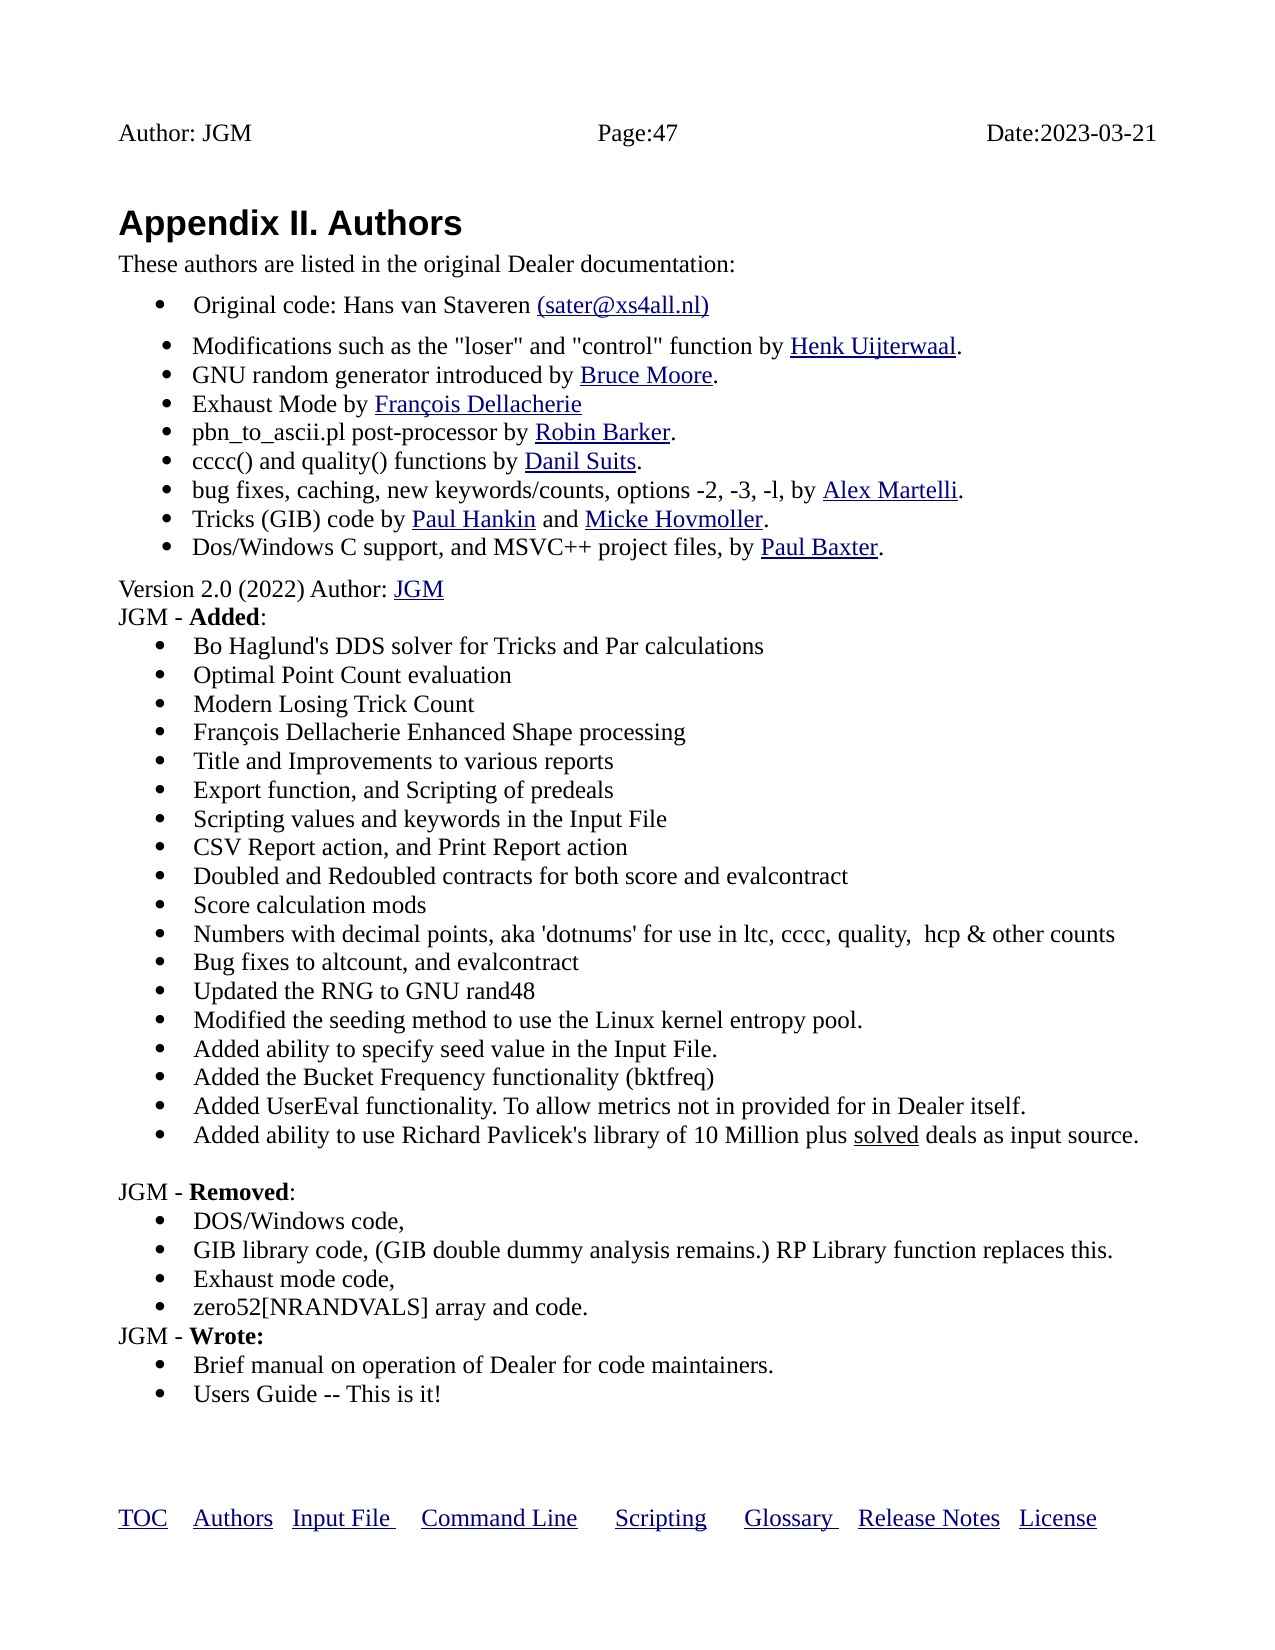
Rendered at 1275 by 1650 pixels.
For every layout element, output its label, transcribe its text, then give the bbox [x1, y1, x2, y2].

list Tricks (GIB) code by Paul Hankin and Micke Hovmoller. [162, 504, 1157, 532]
list Numbers with decimal points, aka 'dotnums' for use in ltc, cccc, quality, hcp & other counts [156, 919, 1157, 947]
list Users Guide -- This is it! [156, 1379, 1157, 1407]
list Export function, and Scripting of predeals [156, 775, 1157, 804]
list François Dellacherie Enhanced Shape processing [156, 717, 1157, 746]
list Title and Improvements to various reports [156, 746, 1157, 775]
list Exhaust Mode by François Dellacherie [162, 389, 1157, 417]
list Exhaust mode code, [156, 1264, 1157, 1292]
list pbn_to_ascii.pl post-processor by Robin Barker. [162, 417, 1157, 446]
list Dos/Windows C support, and MSVC++ project files, by Paul Baxter. [162, 532, 1157, 561]
list bug fixes, caching, new keywords/counts, options -2, -3, -l, by Alex Martelli. [162, 475, 1157, 504]
text JGM - Wrote: [118, 1321, 1157, 1350]
list Original code: Hans van Staveren (sater@xs4all.nl) [156, 290, 1157, 319]
list CSV Report action, and Print Report action [156, 832, 1157, 861]
text These authors are listed in the original Dealer documentation: [118, 249, 1157, 277]
list GNU random generator introduced by Bruce Moore. [162, 360, 1157, 389]
list Added UserEval functionality. To allow metrics not in provided for in Dealer itself. [156, 1091, 1157, 1120]
list DOS/Windows code, [156, 1206, 1157, 1235]
text Version 2.0 (2022) Author: JGM [118, 574, 1157, 602]
list Added the Bucket Frequency functionality (bktfreq) [156, 1062, 1157, 1091]
list Bo Haglund's DDS solver for Tricks and Par calculations [156, 631, 1157, 660]
list Modified the seeding method to use the Linux kernel entropy pool. [156, 1005, 1157, 1034]
list zero52[NRANDVALS] array and code. [156, 1292, 1157, 1321]
list Optimal Point Count evaluation [156, 660, 1157, 689]
list Modifications such as the "loser" and "control" function by Henk Uijterwaal. [162, 331, 1157, 360]
list Doubled and Redoubled contracts for both score and evalcontract [156, 861, 1157, 890]
list cccc() and quality() functions by Danil Suits. [162, 446, 1157, 475]
list Added ability to use Richard Pavlicek's library of 10 Million plus solved deals as input source. [156, 1120, 1157, 1149]
text JGM - Removed: [118, 1177, 1157, 1206]
text JGM - Added: [118, 602, 1157, 631]
list Scripting values and keywords in the Input File [156, 804, 1157, 832]
list GIB library code, (GIB double dummy analysis remains.) RP Library function replaces this. [156, 1235, 1157, 1264]
list Updated the RNG to GNU rand48 [156, 976, 1157, 1005]
subtitle Appendix II. Authors [118, 202, 1157, 243]
list Brief manual on operation of Dealer for code maintainers. [156, 1350, 1157, 1379]
list Bug fixes to altcount, and evalcontract [156, 947, 1157, 976]
list Score calculation mods [156, 890, 1157, 919]
list Added ability to specify seed value in the Input File. [156, 1034, 1157, 1062]
list Modern Losing Trick Count [156, 689, 1157, 717]
